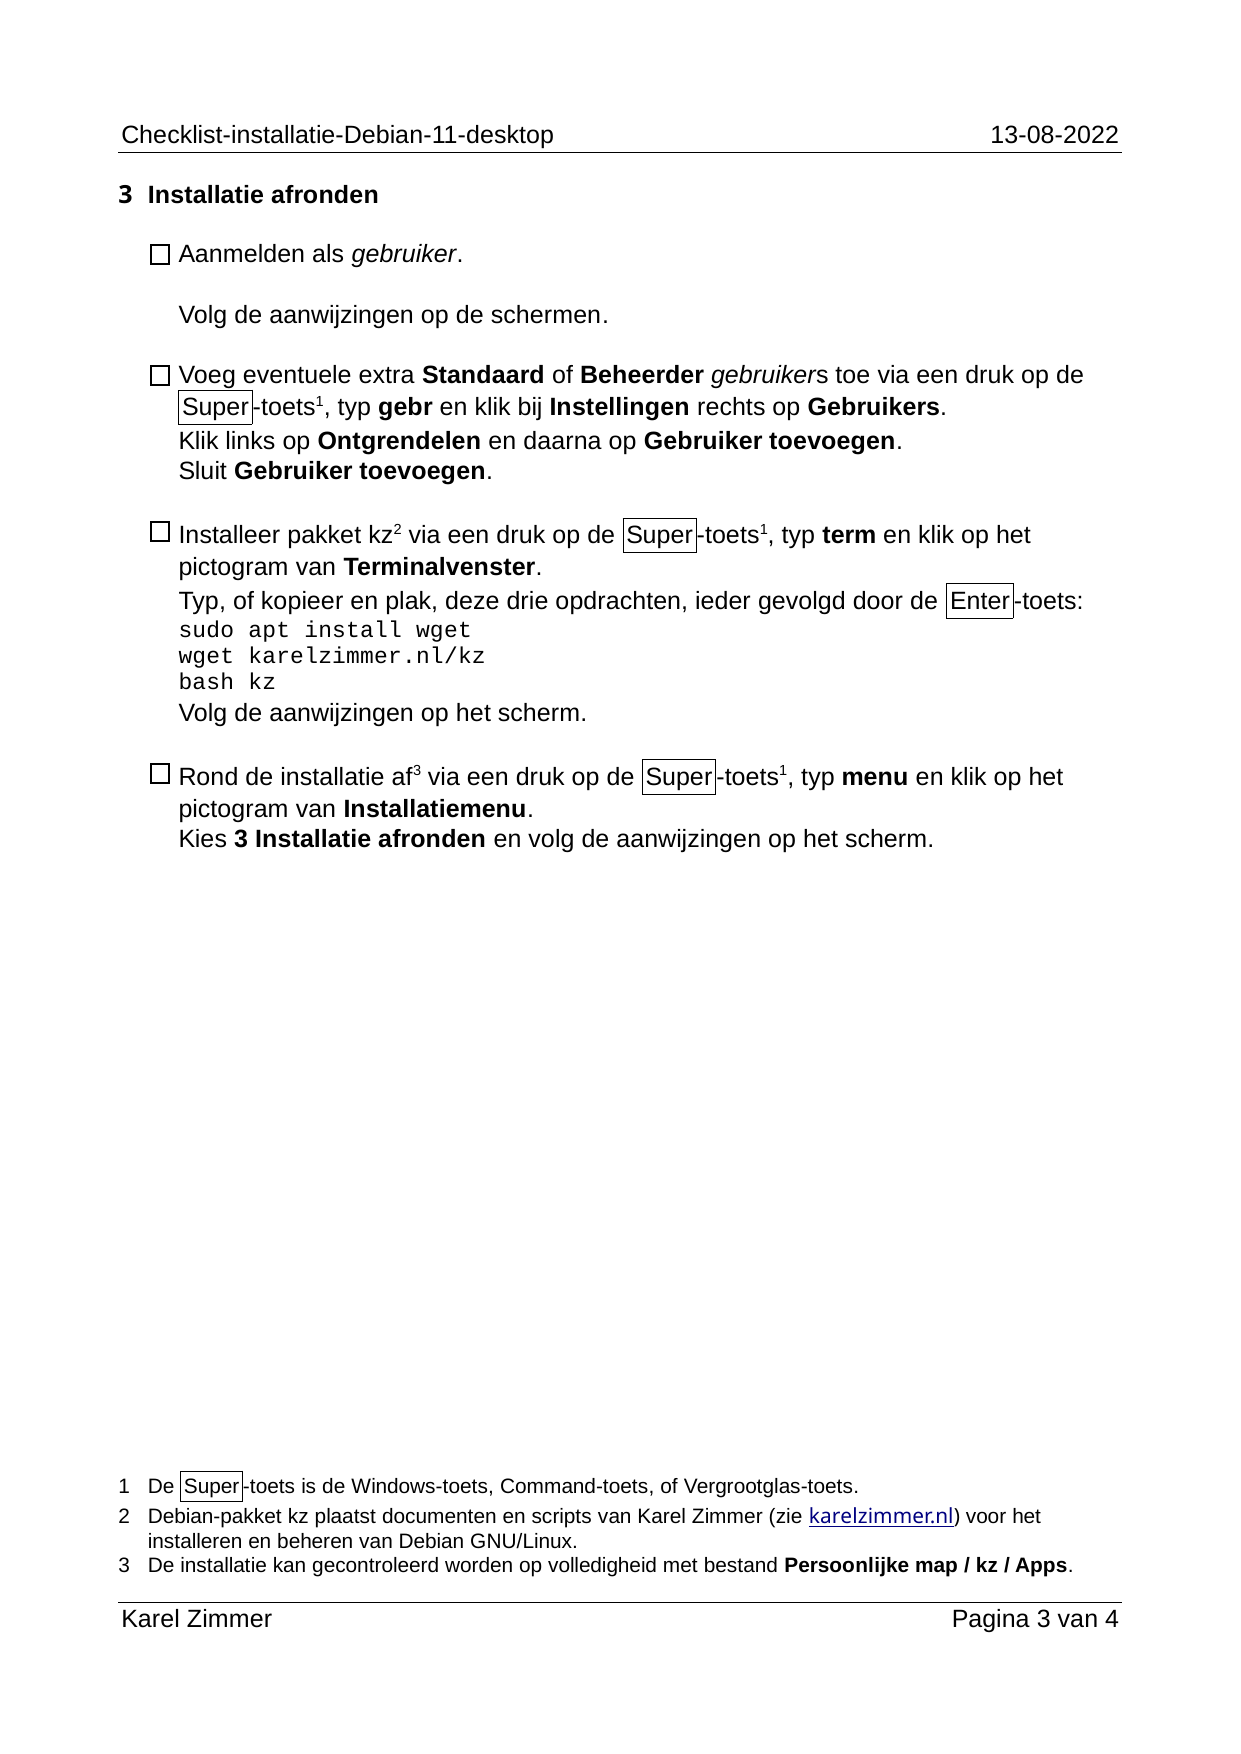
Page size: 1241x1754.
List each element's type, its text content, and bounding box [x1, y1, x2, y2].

table_cell [141, 728, 177, 758]
table_cell [177, 269, 1121, 300]
table_cell Klik links op Ontgrendelen en daarna op Gebruiker toevoegen. [177, 426, 1121, 456]
table_cell [141, 360, 177, 426]
table_cell [141, 824, 177, 854]
table_cell [141, 486, 177, 517]
table_cell [141, 758, 177, 824]
table_cell Voeg eventuele extra Standaard of Beheerder gebruikers toe via een druk op de Super-toets, typ gebr en klik bij Instellingen rechts op Gebruikers. [177, 360, 1121, 426]
table_cell [141, 517, 177, 582]
table_cell [141, 698, 177, 728]
table_cell [141, 426, 177, 456]
table_cell [177, 486, 1121, 517]
table_cell Typ, of kopieer en plak, deze drie opdrachten, ieder gevolgd door de Enter-toets: sudo apt install wget wget karelzimmer.nl/kz bash kz [177, 582, 1121, 698]
table_header [141, 239, 177, 269]
table_cell Rond de installatie af via een druk op de Super-toets1, typ menu en klik op het pictogram van Installatiemenu. [177, 758, 1121, 824]
table_header Aanmelden als gebruiker. [177, 239, 1121, 269]
table_cell [141, 330, 177, 360]
table_cell [141, 269, 177, 300]
table_cell Kies 3 Installatie afronden en volg de aanwijzingen op het scherm. [177, 824, 1121, 854]
table_cell Volg de aanwijzingen op het scherm. [177, 698, 1121, 728]
list Installatie afronden [118, 177, 1122, 211]
table_cell [141, 456, 177, 486]
table_cell Installeer pakket kz via een druk op de Super-toets1, typ term en klik op het pictogram van Terminalvenster. [177, 517, 1121, 582]
table_cell [141, 582, 177, 698]
table_cell Sluit Gebruiker toevoegen. [177, 456, 1121, 486]
table_cell [177, 728, 1121, 758]
table_cell Volg de aanwijzingen op de schermen. [177, 300, 1121, 330]
table_cell [177, 330, 1121, 360]
table_cell [141, 300, 177, 330]
